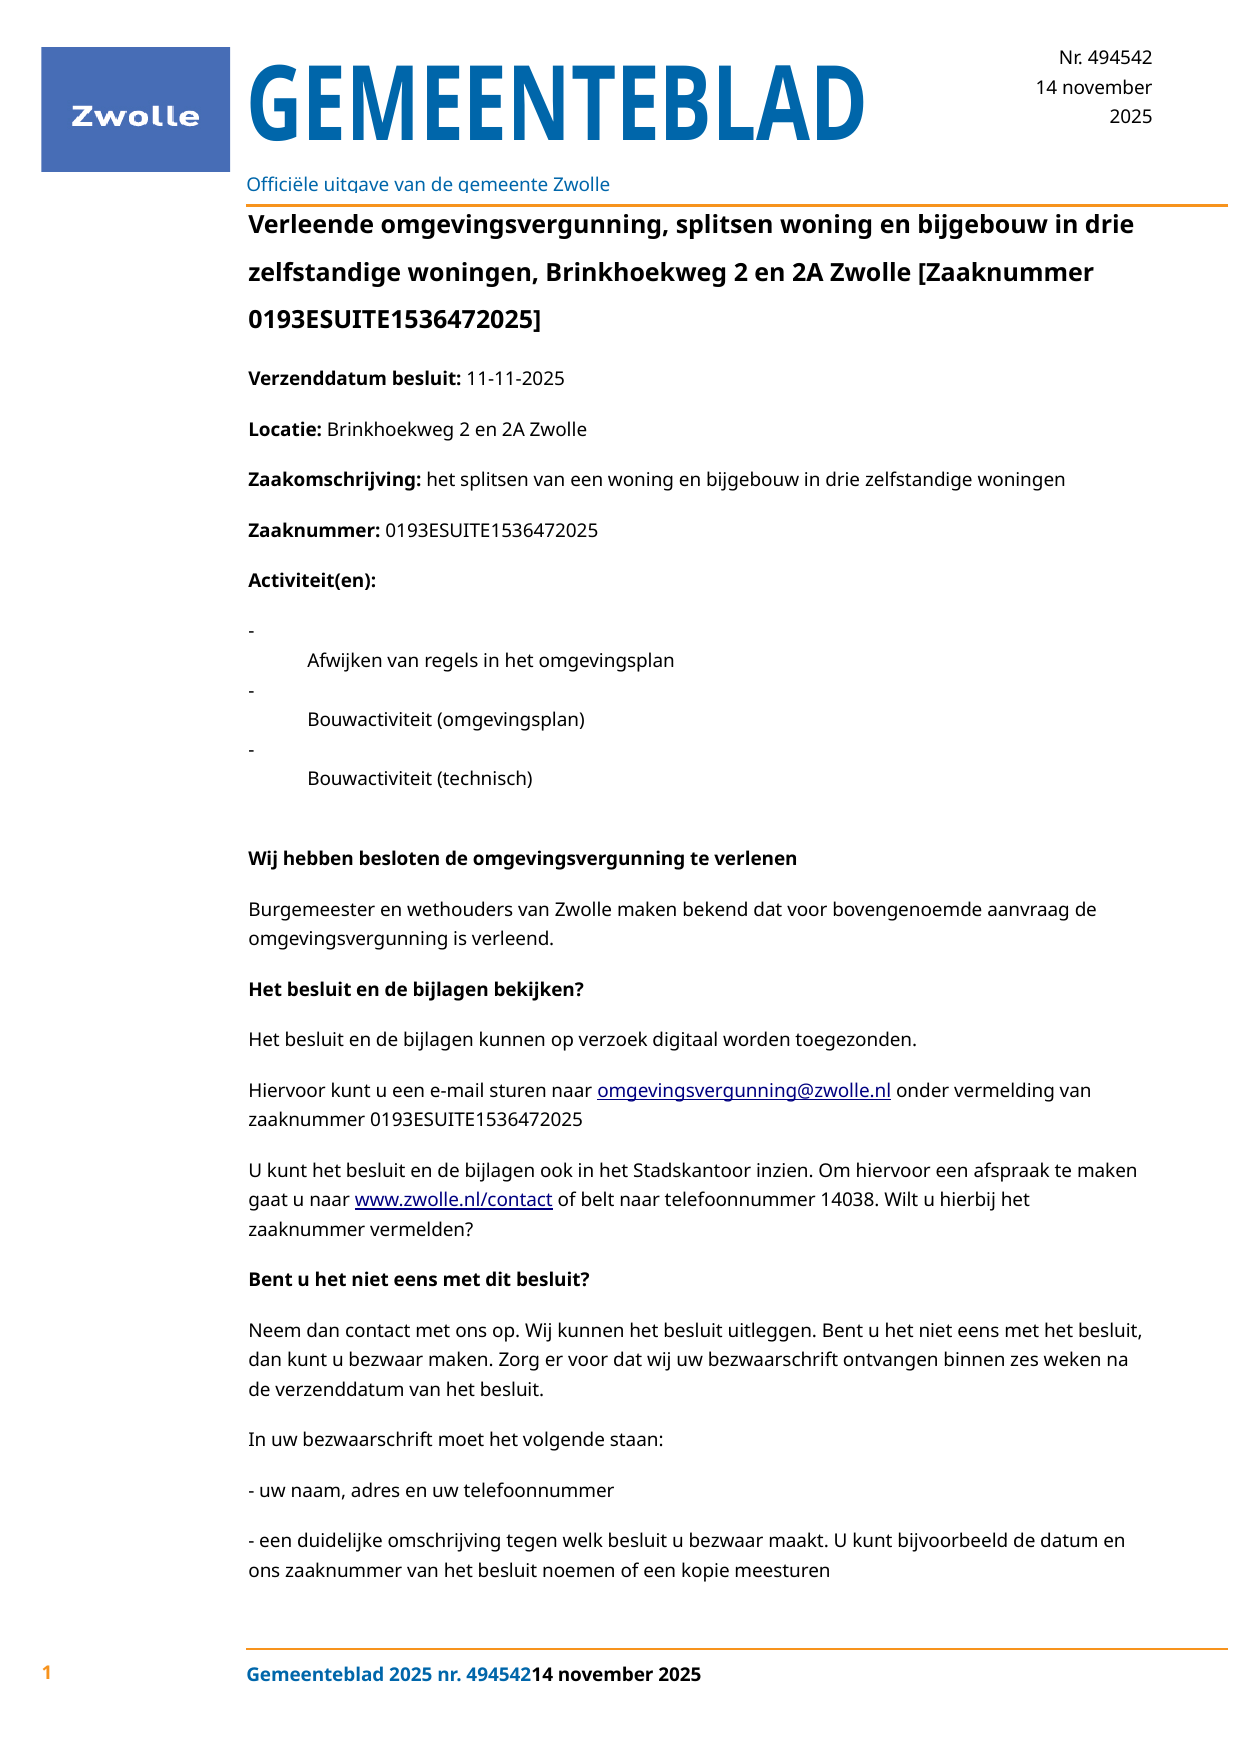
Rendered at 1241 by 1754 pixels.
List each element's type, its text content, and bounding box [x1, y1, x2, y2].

text Hiervoor kunt u een e-mail sturen naar omgevingsvergunning@zwolle.nl onder vermelding van zaaknummer 0193ESUITE1536472025 [248, 1077, 1152, 1132]
list Afwijken van regels in het omgevingsplan [248, 647, 1152, 673]
list Bouwactiviteit (technisch) [248, 766, 1152, 791]
text Bent u het niet eens met dit besluit? [248, 1266, 1152, 1292]
list Bouwactiviteit (omgevingsplan) [248, 706, 1152, 732]
picture [41, 47, 231, 172]
text U kunt het besluit en de bijlagen ook in het Stadskantoor inzien. Om hiervoor een afspraak te maken gaat u naar www.zwolle.nl/contact of belt naar telefoonnummer 14038. Wilt u hierbij het zaaknummer vermelden? [248, 1157, 1152, 1242]
text Verleende omgevingsvergunning, splitsen woning en bijgebouw in drie zelfstandige woningen, Brinkhoekweg 2 en 2A Zwolle [Zaaknummer 0193ESUITE1536472025] [248, 207, 1152, 336]
text Zaaknummer: 0193ESUITE1536472025 [248, 517, 1152, 542]
text Verzenddatum besluit: 11-11-2025 [248, 366, 1152, 391]
text Het besluit en de bijlagen kunnen op verzoek digitaal worden toegezonden. [248, 1026, 1152, 1052]
text Wij hebben besloten de omgevingsvergunning te verlenen [248, 846, 1152, 871]
text Activiteit(en): [248, 567, 1152, 593]
text In uw bezwaarschrift moet het volgende staan: [248, 1426, 1152, 1452]
text Zaakomschrijving: het splitsen van een woning en bijgebouw in drie zelfstandige woningen [248, 466, 1152, 492]
text Neem dan contact met ons op. Wij kunnen het besluit uitleggen. Bent u het niet eens met het besluit, dan kunt u bezwaar maken. Zorg er voor dat wij uw bezwaarschrift ontvangen binnen zes weken na de verzenddatum van het besluit. [248, 1317, 1152, 1402]
text - een duidelijke omschrijving tegen welk besluit u bezwaar maakt. U kunt bijvoorbeeld de datum en ons zaaknummer van het besluit noemen of een kopie meesturen [248, 1527, 1152, 1582]
text - uw naam, adres en uw telefoonnummer [248, 1477, 1152, 1502]
text Het besluit en de bijlagen bekijken? [248, 976, 1152, 1002]
text Locatie: Brinkhoekweg 2 en 2A Zwolle [248, 416, 1152, 442]
text Burgemeester en wethouders van Zwolle maken bekend dat voor bovengenoemde aanvraag de omgevingsvergunning is verleend. [248, 896, 1152, 951]
